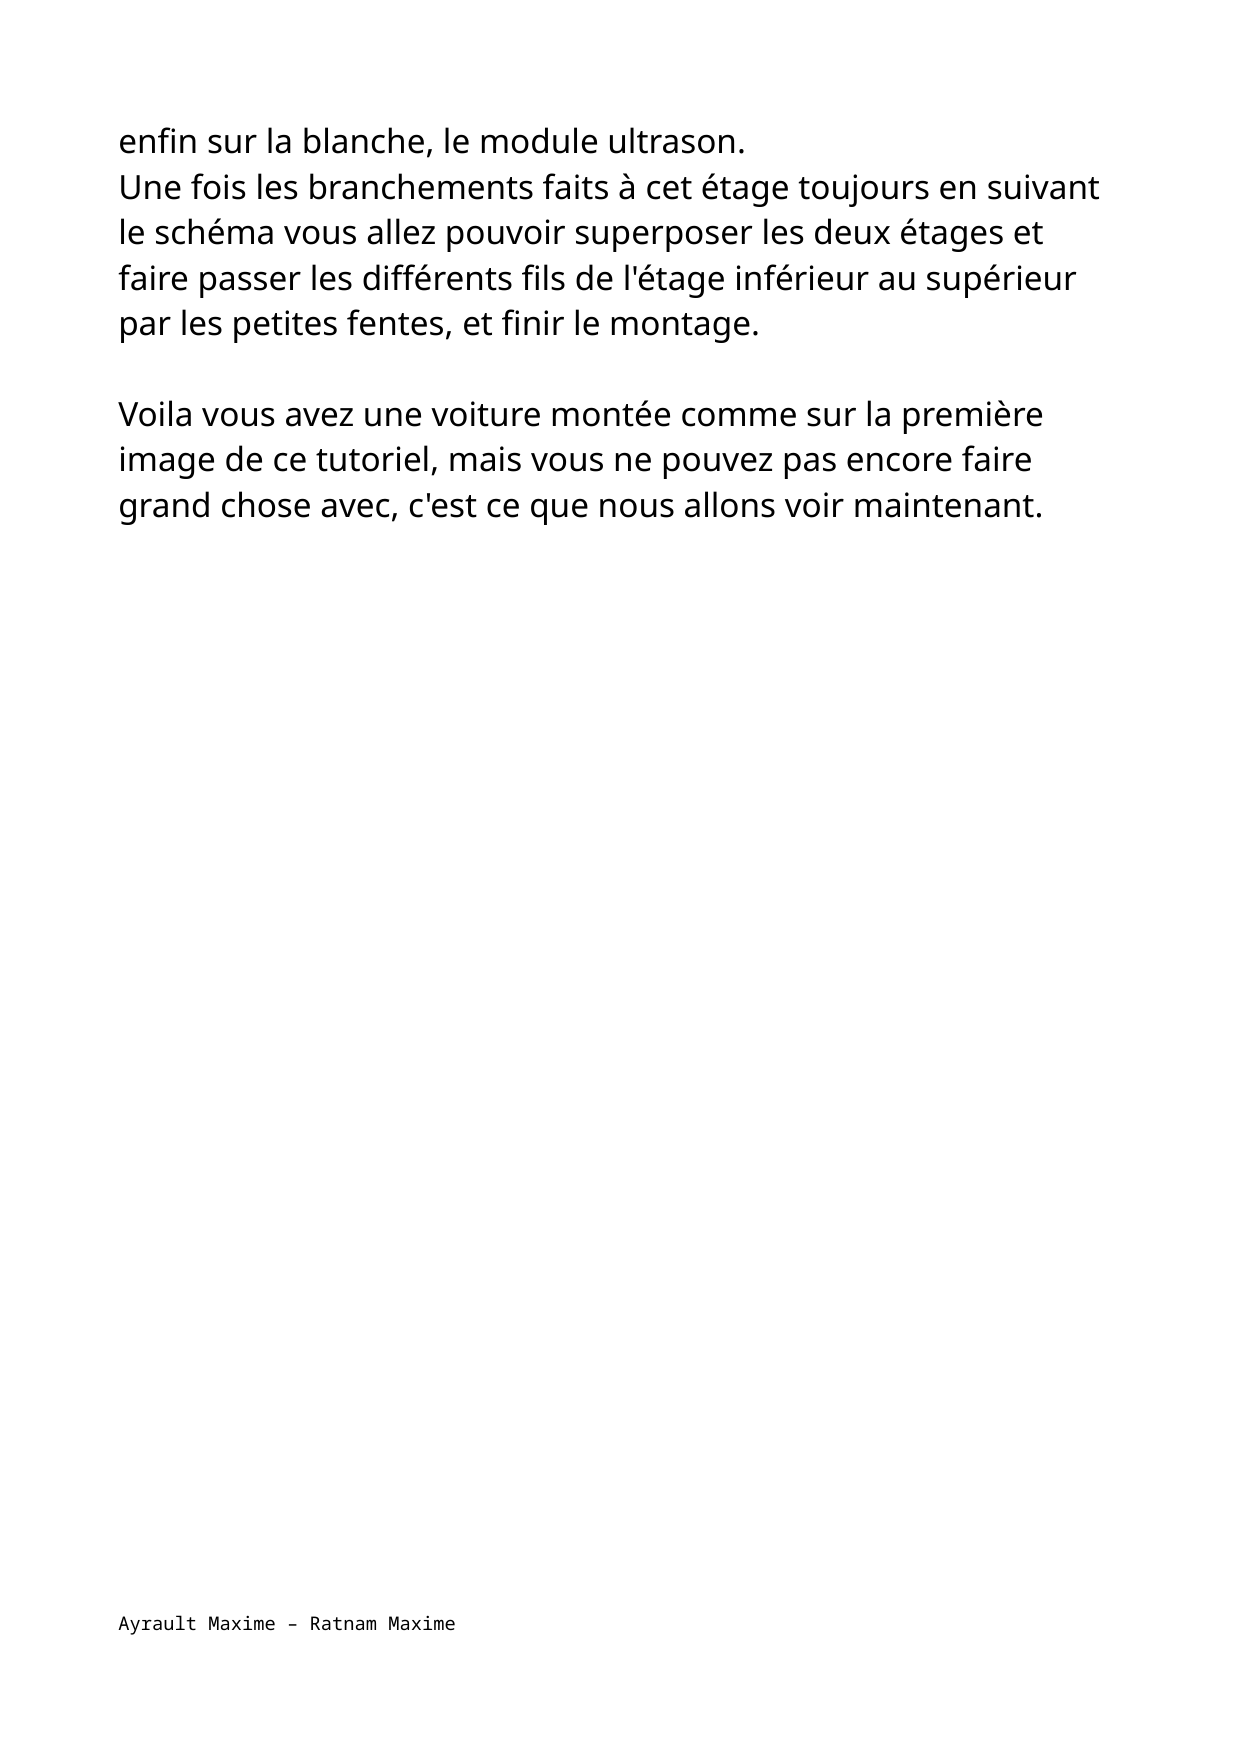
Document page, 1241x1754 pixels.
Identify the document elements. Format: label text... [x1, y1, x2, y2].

text enfin sur la blanche, le module ultrason. Une fois les branchements faits à cet étage toujours en suivant le schéma vous allez pouvoir superposer les deux étages et faire passer les différents fils de l'étage inférieur au supérieur par les petites fentes, et finir le montage. [118, 118, 1122, 345]
text Voila vous avez une voiture montée comme sur la première image de ce tutoriel, mais vous ne pouvez pas encore faire grand chose avec, c'est ce que nous allons voir maintenant. [118, 391, 1122, 527]
